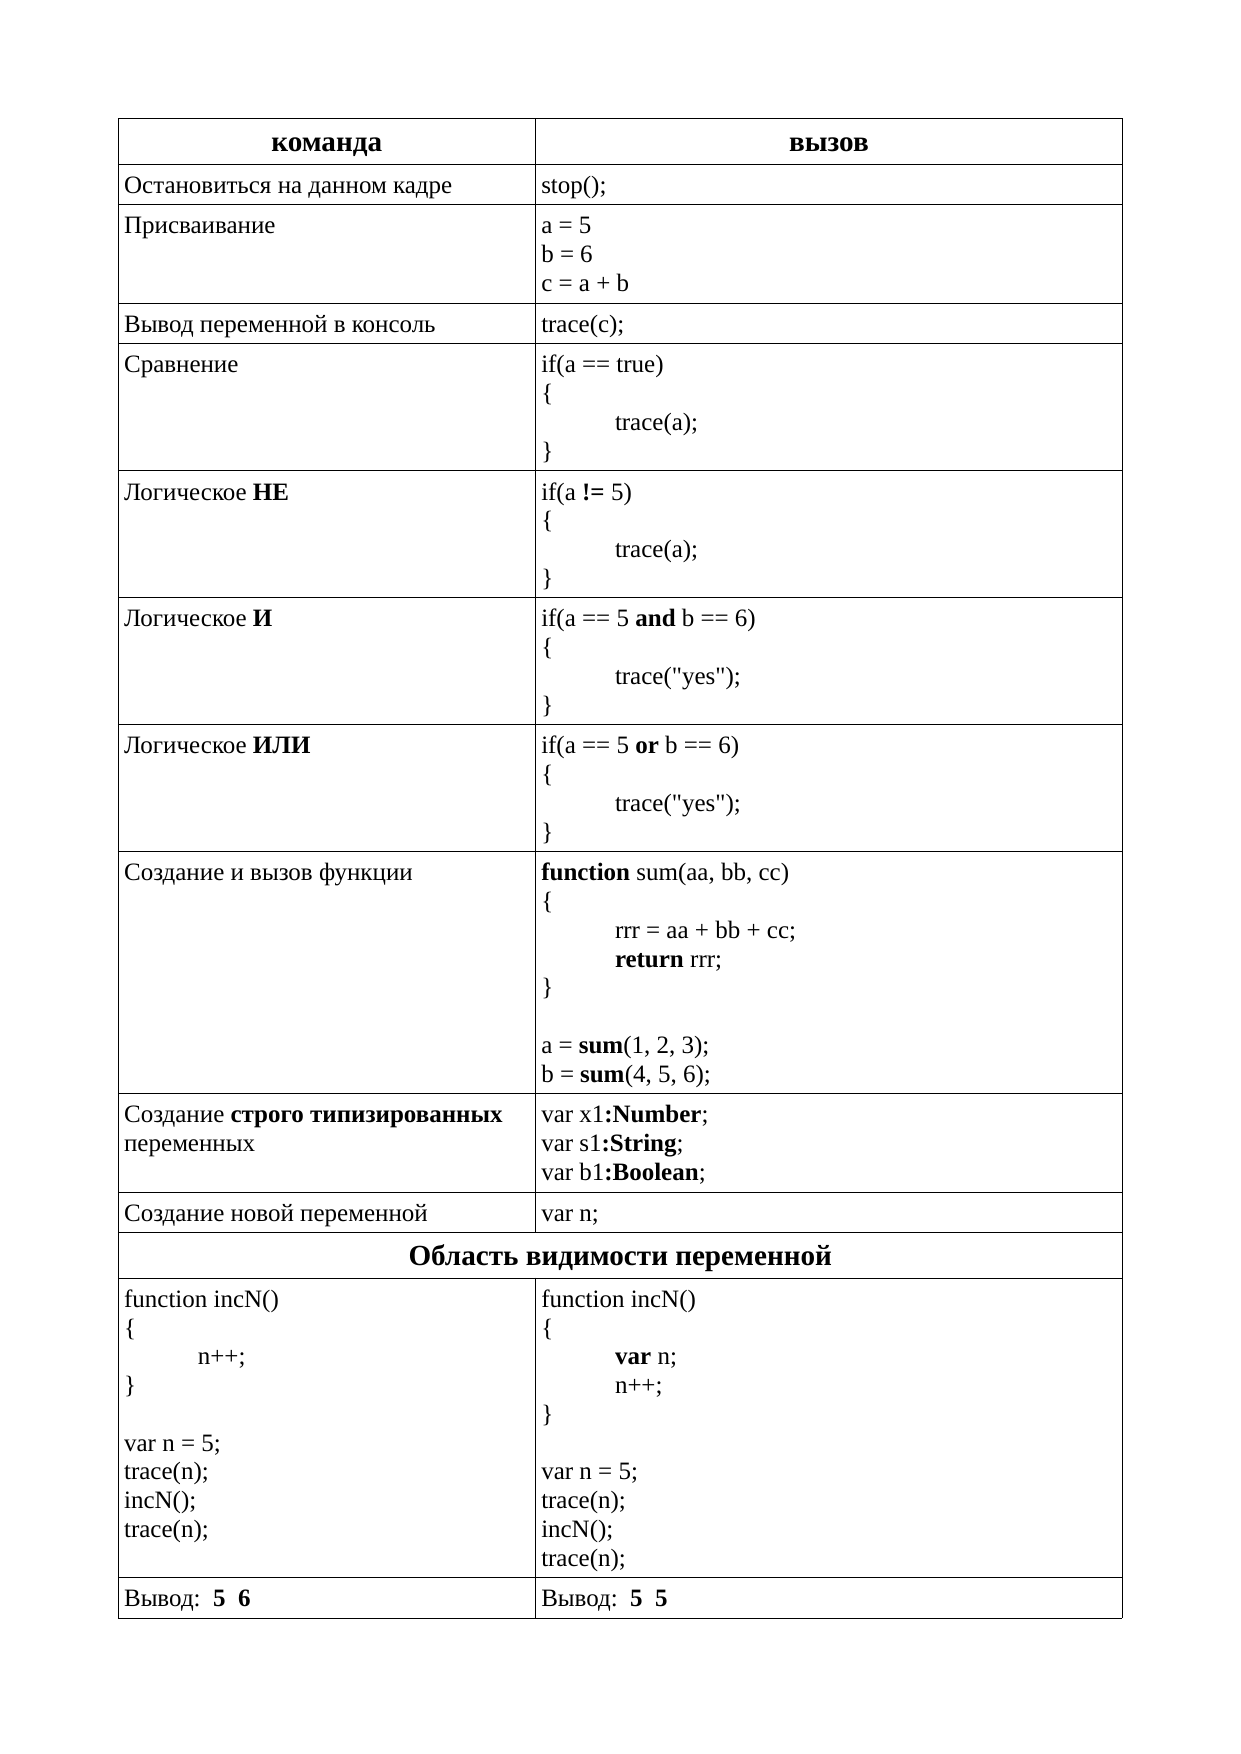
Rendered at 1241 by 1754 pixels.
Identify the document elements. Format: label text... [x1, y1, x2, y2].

table_cell Создание и вызов функции [119, 852, 535, 1093]
table_cell Создание новой переменной [119, 1193, 535, 1232]
table_cell a = 5 b = 6 c = a + b [536, 205, 1122, 303]
table_cell Логическое ИЛИ [119, 725, 535, 851]
table_cell Логическое И [119, 598, 535, 724]
table_cell trace(c); [536, 304, 1122, 343]
table_cell Сравнение [119, 344, 535, 470]
table_cell Присваивание [119, 205, 535, 303]
table_header команда [119, 119, 535, 164]
table_cell var n; [536, 1193, 1122, 1232]
table_cell Вывод переменной в консоль [119, 304, 535, 343]
table_cell Вывод: 5 5 [536, 1578, 1122, 1618]
table_cell function sum(aa, bb, cc) { rrr = aa + bb + cc; return rrr; } a = sum(1, 2, 3); b = sum(4, 5, 6); [536, 852, 1122, 1093]
table_cell Вывод: 5 6 [119, 1578, 535, 1618]
table_cell function incN() { n++; } var n = 5; trace(n); incN(); trace(n); [119, 1279, 535, 1577]
table_cell stop(); [536, 165, 1122, 204]
table_cell if(a == 5 or b == 6) { trace("yes"); } [536, 725, 1122, 851]
table_cell function incN() { var n; n++; } var n = 5; trace(n); incN(); trace(n); [536, 1279, 1122, 1577]
table_cell Остановиться на данном кадре [119, 165, 535, 204]
table_header вызов [536, 119, 1122, 164]
table_cell if(a != 5) { trace(a); } [536, 471, 1122, 597]
table_cell Логическое НЕ [119, 471, 535, 597]
table_cell if(a == 5 and b == 6) { trace("yes"); } [536, 598, 1122, 724]
table_cell var x1:Number; var s1:String; var b1:Boolean; [536, 1094, 1122, 1191]
table_cell if(a == true) { trace(a); } [536, 344, 1122, 470]
table_cell Область видимости переменной [119, 1233, 1122, 1278]
table_cell Создание строго типизированных переменных [119, 1094, 535, 1191]
